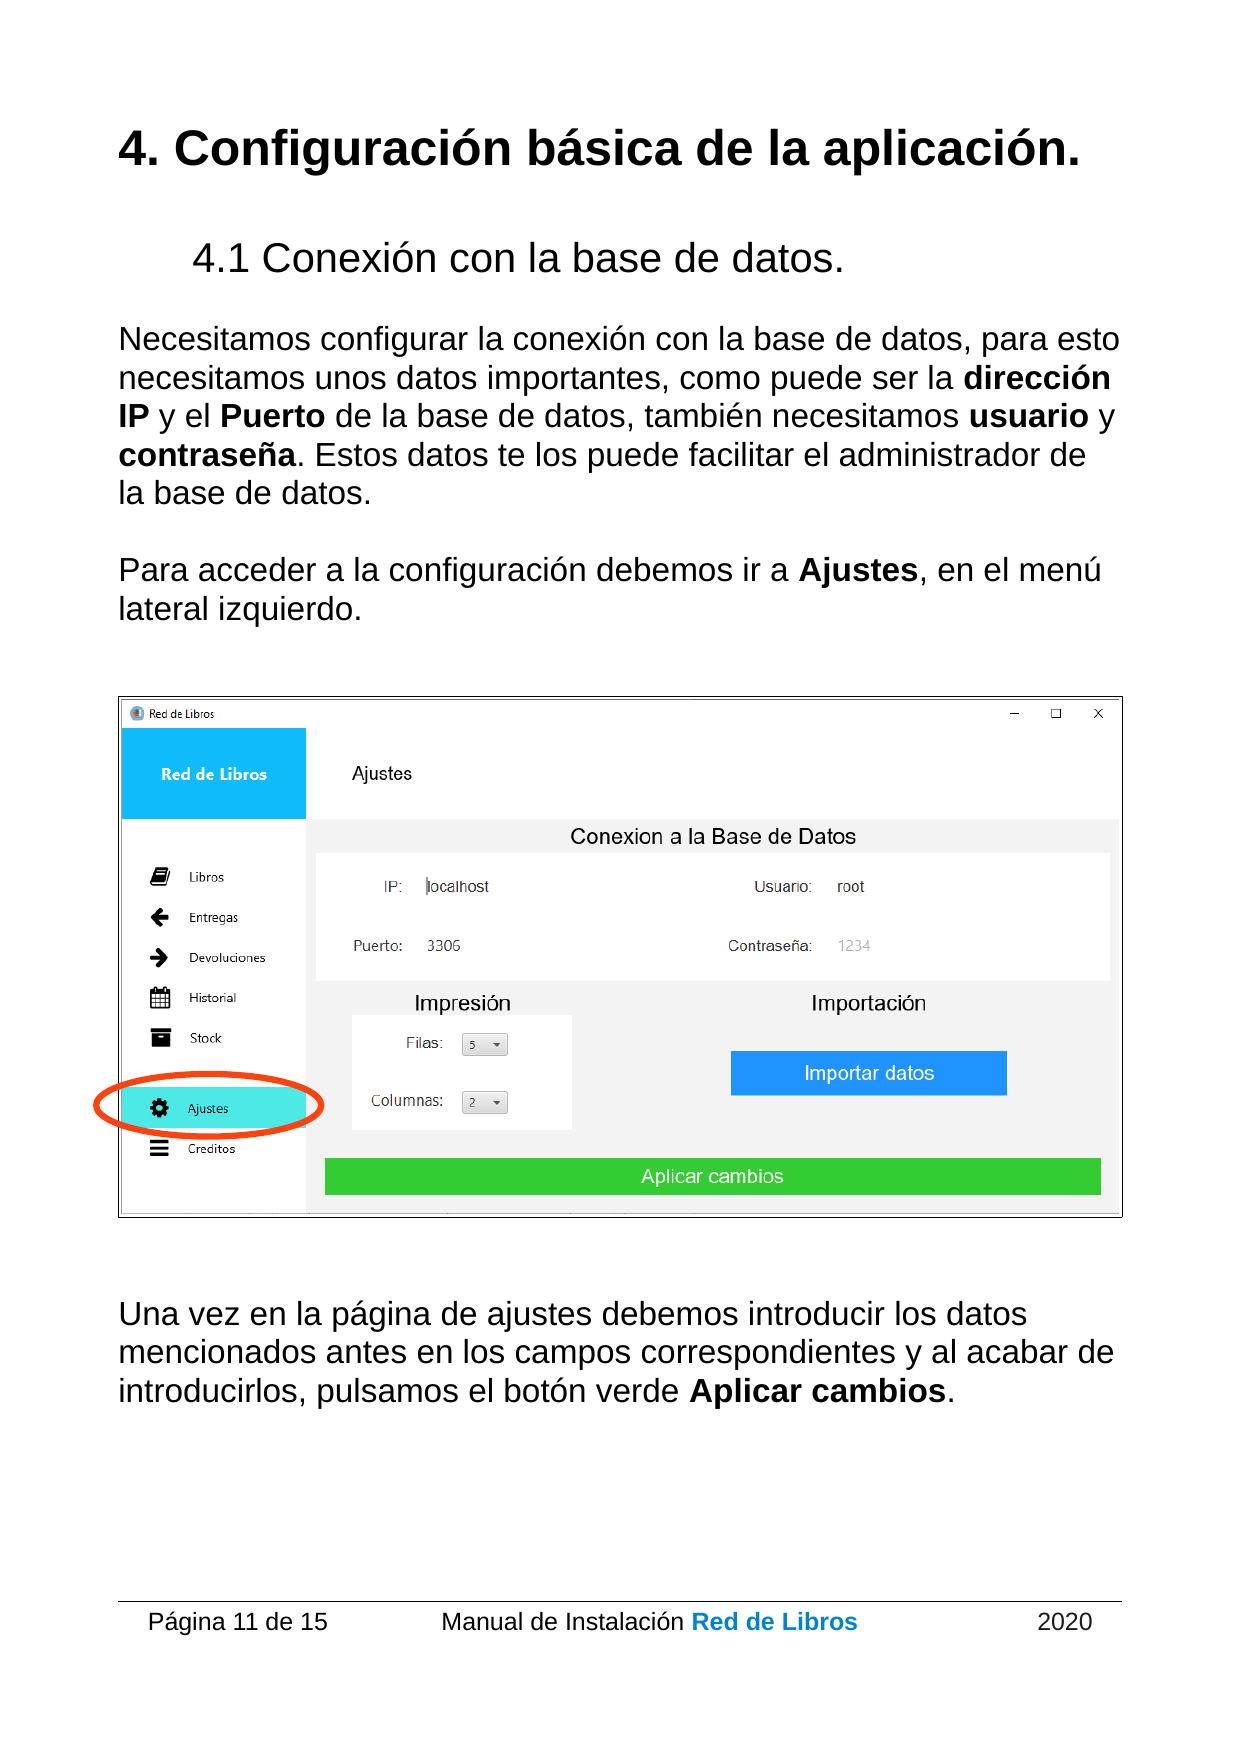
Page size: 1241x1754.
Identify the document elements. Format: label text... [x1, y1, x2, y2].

text 4.1 Conexión con la base de datos. [118, 233, 1122, 281]
picture [121, 699, 1119, 1214]
text Para acceder a la configuración debemos ir a Ajustes, en el menú lateral izquierdo. [118, 550, 1122, 627]
picture [163, 769, 170, 779]
text 4. Configuración básica de la aplicación. [118, 118, 1122, 176]
picture [121, 1078, 317, 1133]
text Necesitamos configurar la conexión con la base de datos, para esto necesitamos unos datos importantes, como puede ser la dirección IP y el Puerto de la base de datos, también necesitamos usuario y contraseña. Estos datos te los puede facilitar el administrador de la base de datos. [118, 319, 1122, 512]
text Una vez en la página de ajustes debemos introducir los datos mencionados antes en los campos correspondientes y al acabar de introducirlos, pulsamos el botón verde Aplicar cambios. [118, 1294, 1122, 1409]
